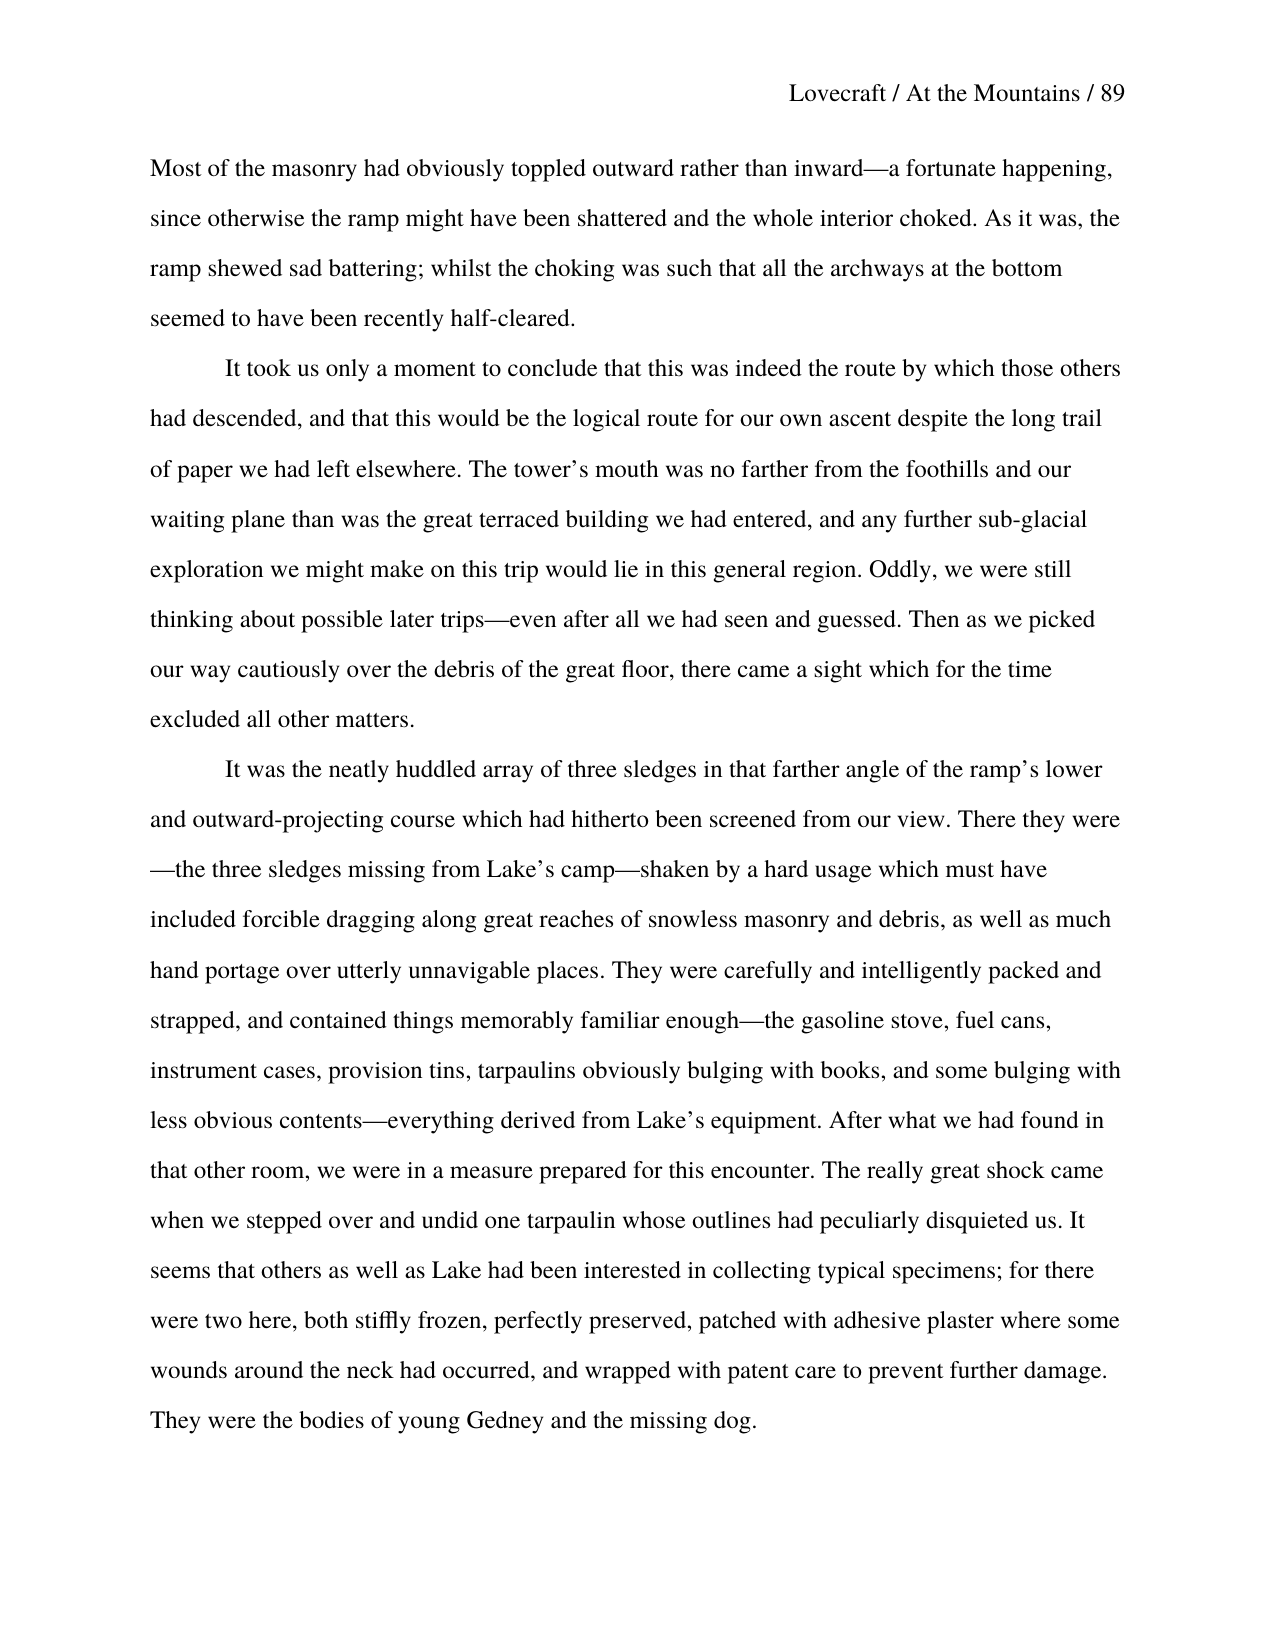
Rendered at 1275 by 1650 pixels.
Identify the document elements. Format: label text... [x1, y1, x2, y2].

text It took us only a moment to conclude that this was indeed the route by which those others had descended, and that this would be the logical route for our own ascent despite the long trail of paper we had left elsewhere. The tower’s mouth was no farther from the foothills and our waiting plane than was the great terraced building we had entered, and any further sub-glacial exploration we might make on this trip would lie in this general region. Oddly, we were still thinking about possible later trips—even after all we had seen and guessed. Then as we picked our way cautiously over the debris of the great floor, there came a sight which for the time excluded all other matters. [150, 350, 1125, 734]
text It was the neatly huddled array of three sledges in that farther angle of the ramp’s lower and outward-projecting course which had hitherto been screened from our view. There they were—the three sledges missing from Lake’s camp—shaken by a hard usage which must have included forcible dragging along great reaches of snowless masonry and debris, as well as much hand portage over utterly unnavigable places. They were carefully and intelligently packed and strapped, and contained things memorably familiar enough—the gasoline stove, fuel cans, instrument cases, provision tins, tarpaulins obviously bulging with books, and some bulging with less obvious contents—everything derived from Lake’s equipment. After what we had found in that other room, we were in a measure prepared for this encounter. The really great shock came when we stepped over and undid one tarpaulin whose outlines had peculiarly disquieted us. It seems that others as well as Lake had been interested in collecting typical specimens; for there were two here, both stiffly frozen, perfectly preserved, patched with adhesive plaster where some wounds around the neck had occurred, and wrapped with patent care to prevent further damage. They were the bodies of young Gedney and the missing dog. [150, 751, 1125, 1436]
text Most of the masonry had obviously toppled outward rather than inward—a fortunate happening, since otherwise the ramp might have been shattered and the whole interior choked. As it was, the ramp shewed sad battering; whilst the choking was such that all the archways at the bottom seemed to have been recently half-cleared. [150, 150, 1125, 334]
